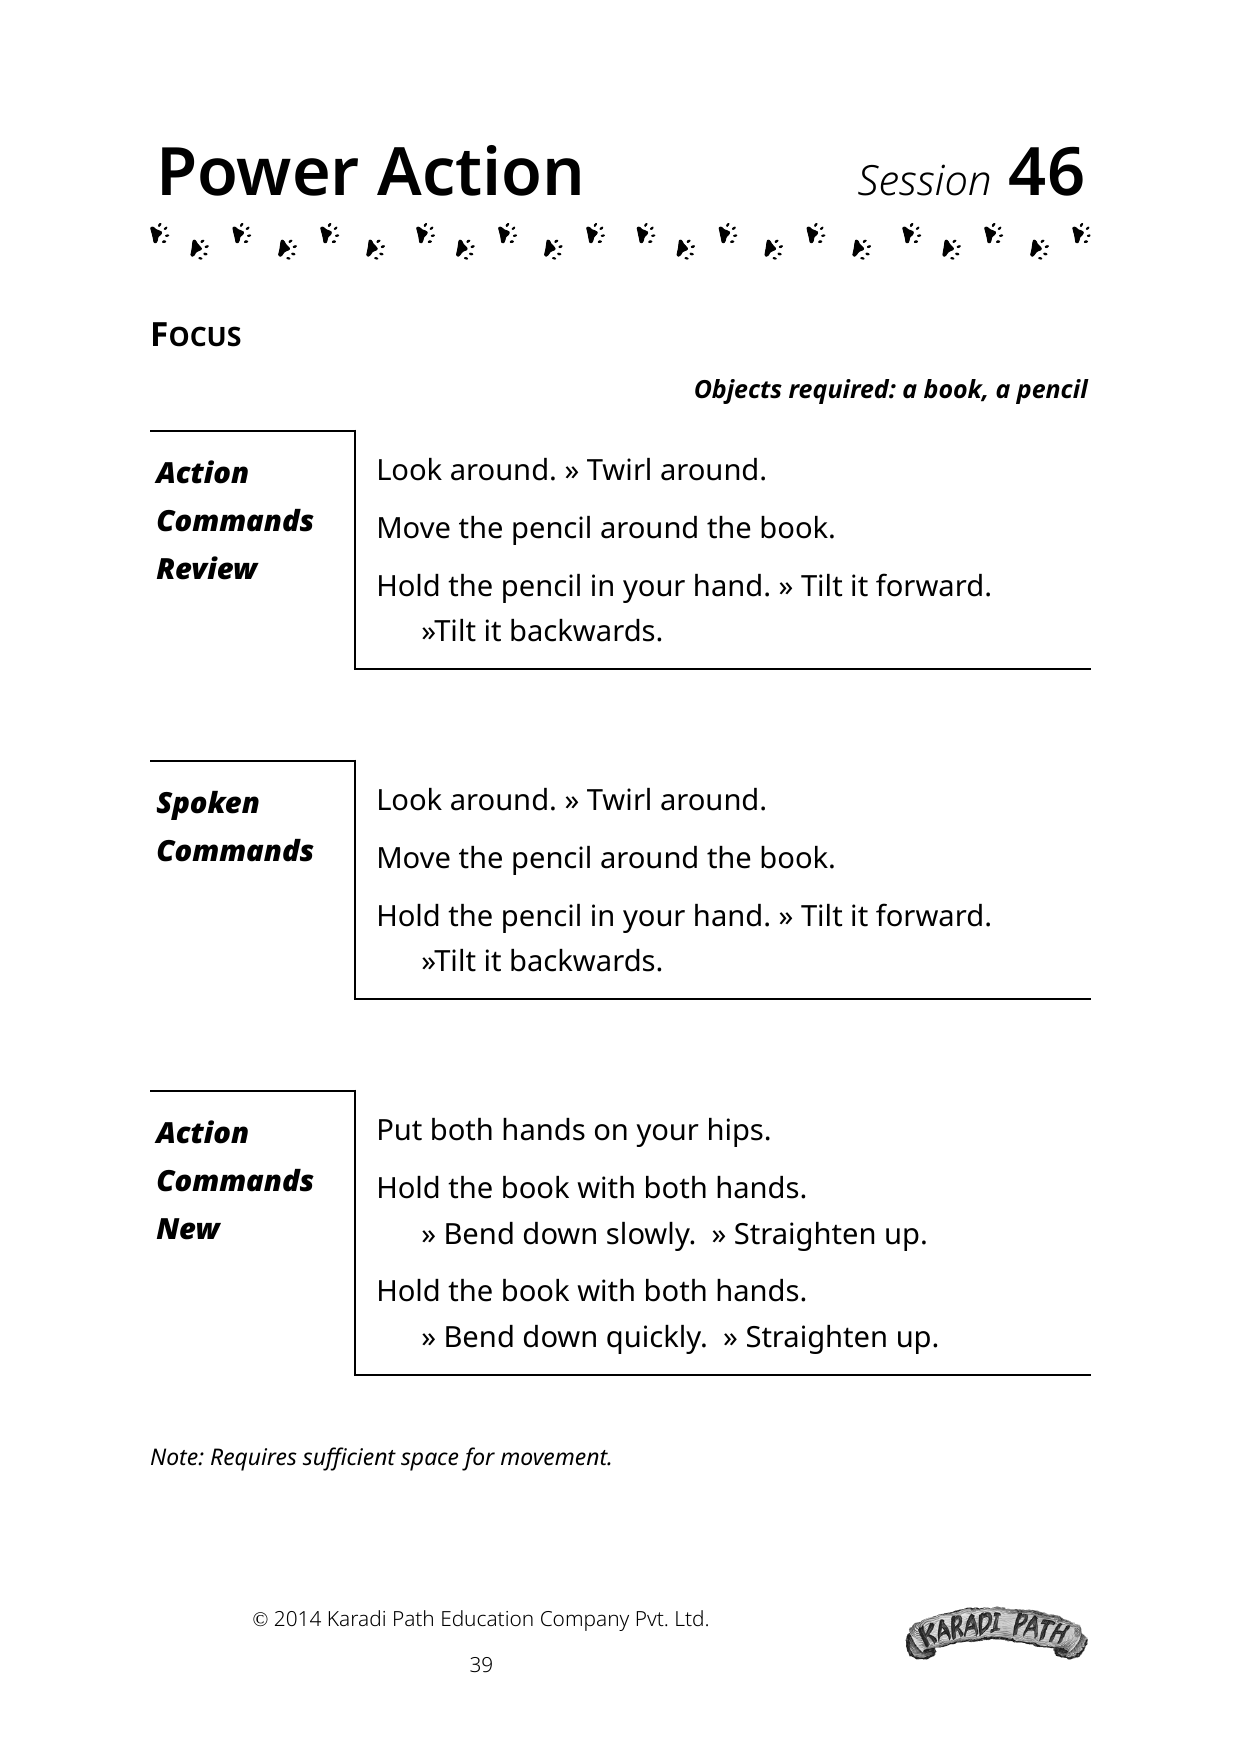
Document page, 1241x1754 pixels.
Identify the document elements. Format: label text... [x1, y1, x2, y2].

table_header [150, 265, 809, 288]
table_cell Action Commands New [150, 1092, 354, 1374]
subtitle Focus [150, 311, 1091, 356]
table_header [809, 265, 1091, 288]
table_cell Spoken Commands [150, 762, 354, 998]
table_header Look around. » Twirl around. Move the pencil around the book. Hold the pencil in your hand. » Tilt it forward. »Tilt it backwards. [356, 430, 1091, 668]
table_header Session 46 [809, 119, 1091, 223]
table_cell [355, 670, 1091, 759]
table_cell [355, 1000, 1091, 1089]
text Objects required: a book, a pencil [150, 371, 1091, 406]
table_header Action Commands Review [150, 432, 354, 668]
picture [903, 1604, 1091, 1663]
table_cell Look around. » Twirl around. Move the pencil around the book. Hold the pencil in your hand. » Tilt it forward. »Tilt it backwards. [356, 760, 1091, 998]
table_cell Put both hands on your hips. Hold the book with both hands. » Bend down slowly. » Straighten up. Hold the book with both hands. » Bend down quickly. » Straighten up. [356, 1090, 1091, 1374]
table_cell [150, 668, 355, 759]
picture [150, 223, 1091, 265]
table_header Power Action [150, 119, 809, 223]
table_cell [150, 998, 355, 1089]
text Note: Requires sufficient space for movement. [150, 1441, 1091, 1472]
